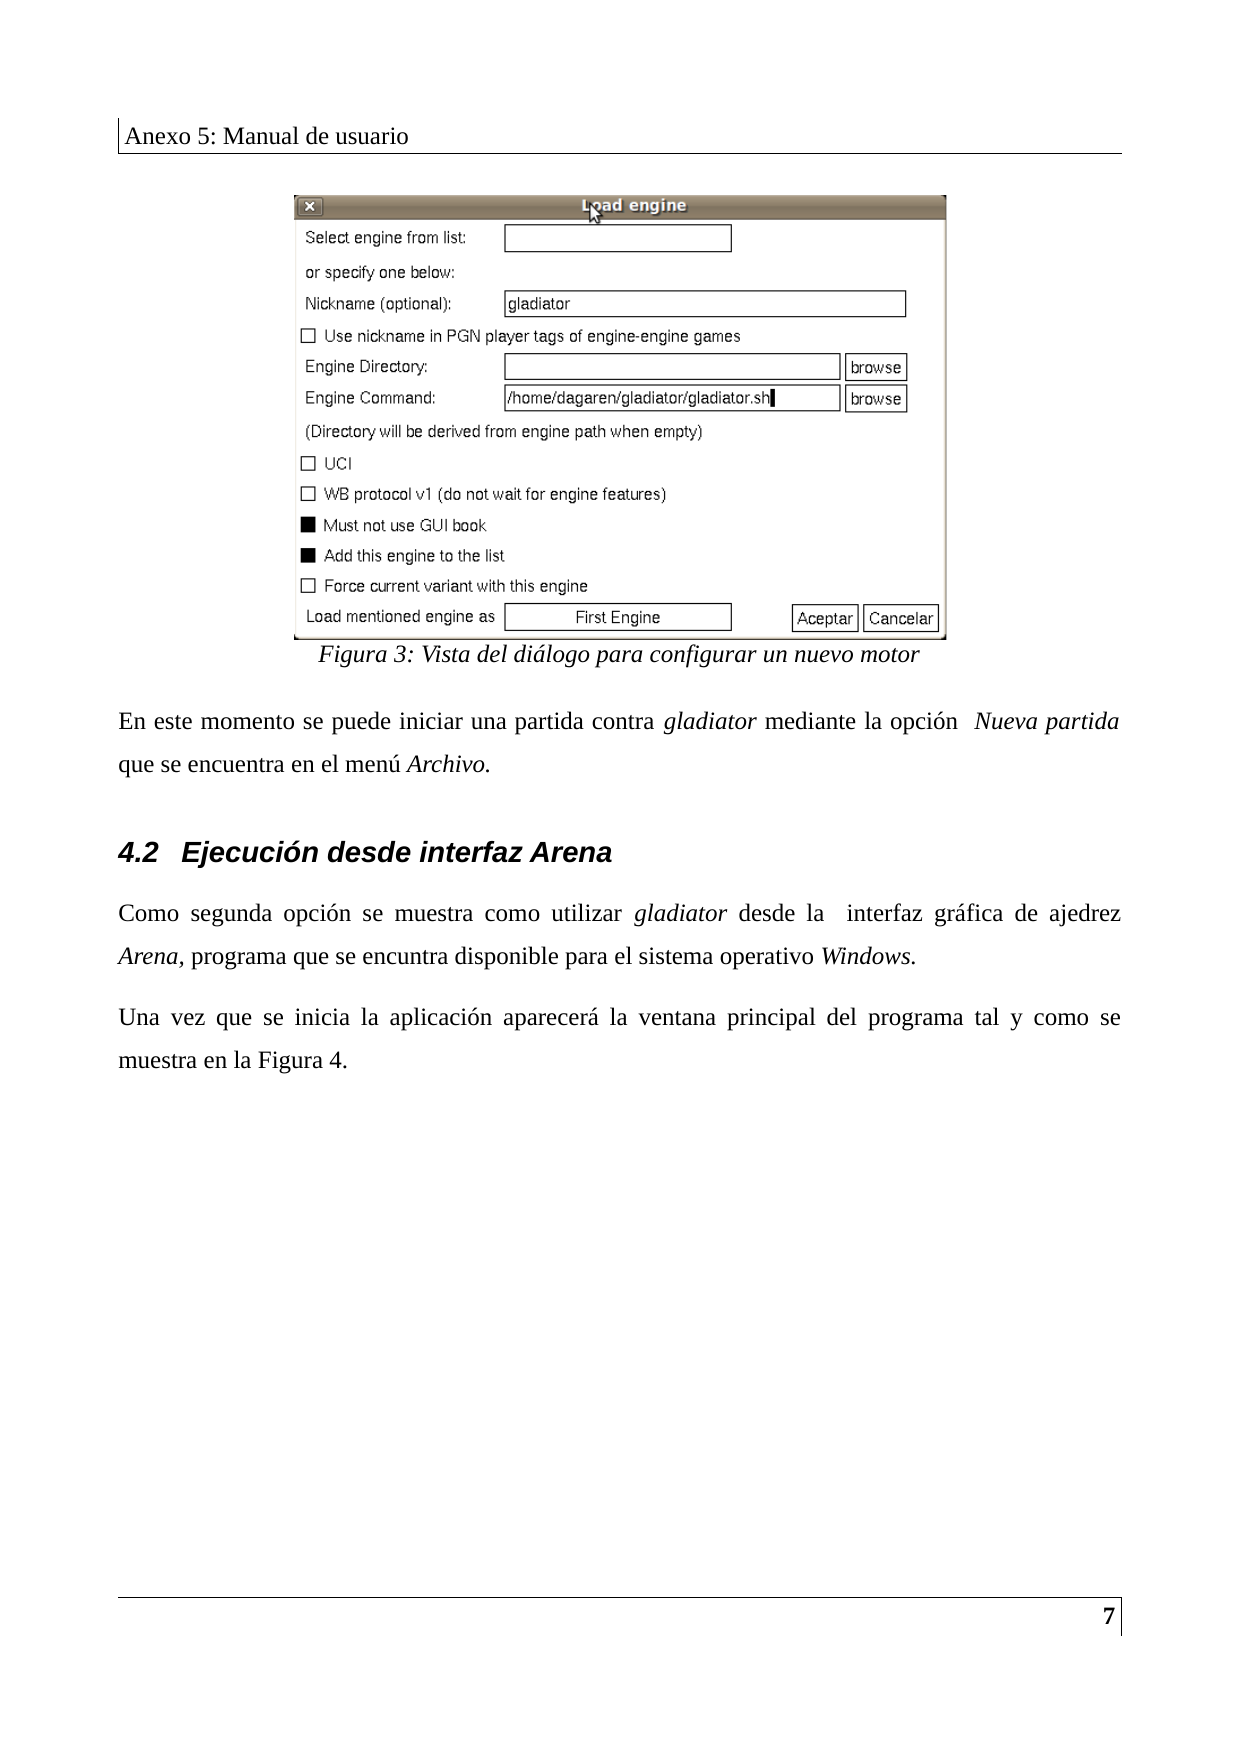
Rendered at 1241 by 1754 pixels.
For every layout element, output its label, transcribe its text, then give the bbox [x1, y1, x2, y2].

text Como segunda opción se muestra como utilizar gladiator desde la interfaz gráfica de ajedrez Arena, programa que se encuntra disponible para el sistema operativo Windows. [118, 898, 1122, 970]
subtitle Ejecución desde interfaz Arena [118, 835, 1122, 868]
text En este momento se puede iniciar una partida contra gladiator mediante la opción Nueva partida que se encuentra en el menú Archivo. [118, 182, 1122, 778]
picture [294, 195, 947, 640]
text Figura 3: Vista del diálogo para configurar un nuevo motor [294, 640, 946, 668]
text Una vez que se inicia la aplicación aparecerá la ventana principal del programa tal y como se muestra en la Figura 4. [118, 1002, 1122, 1074]
